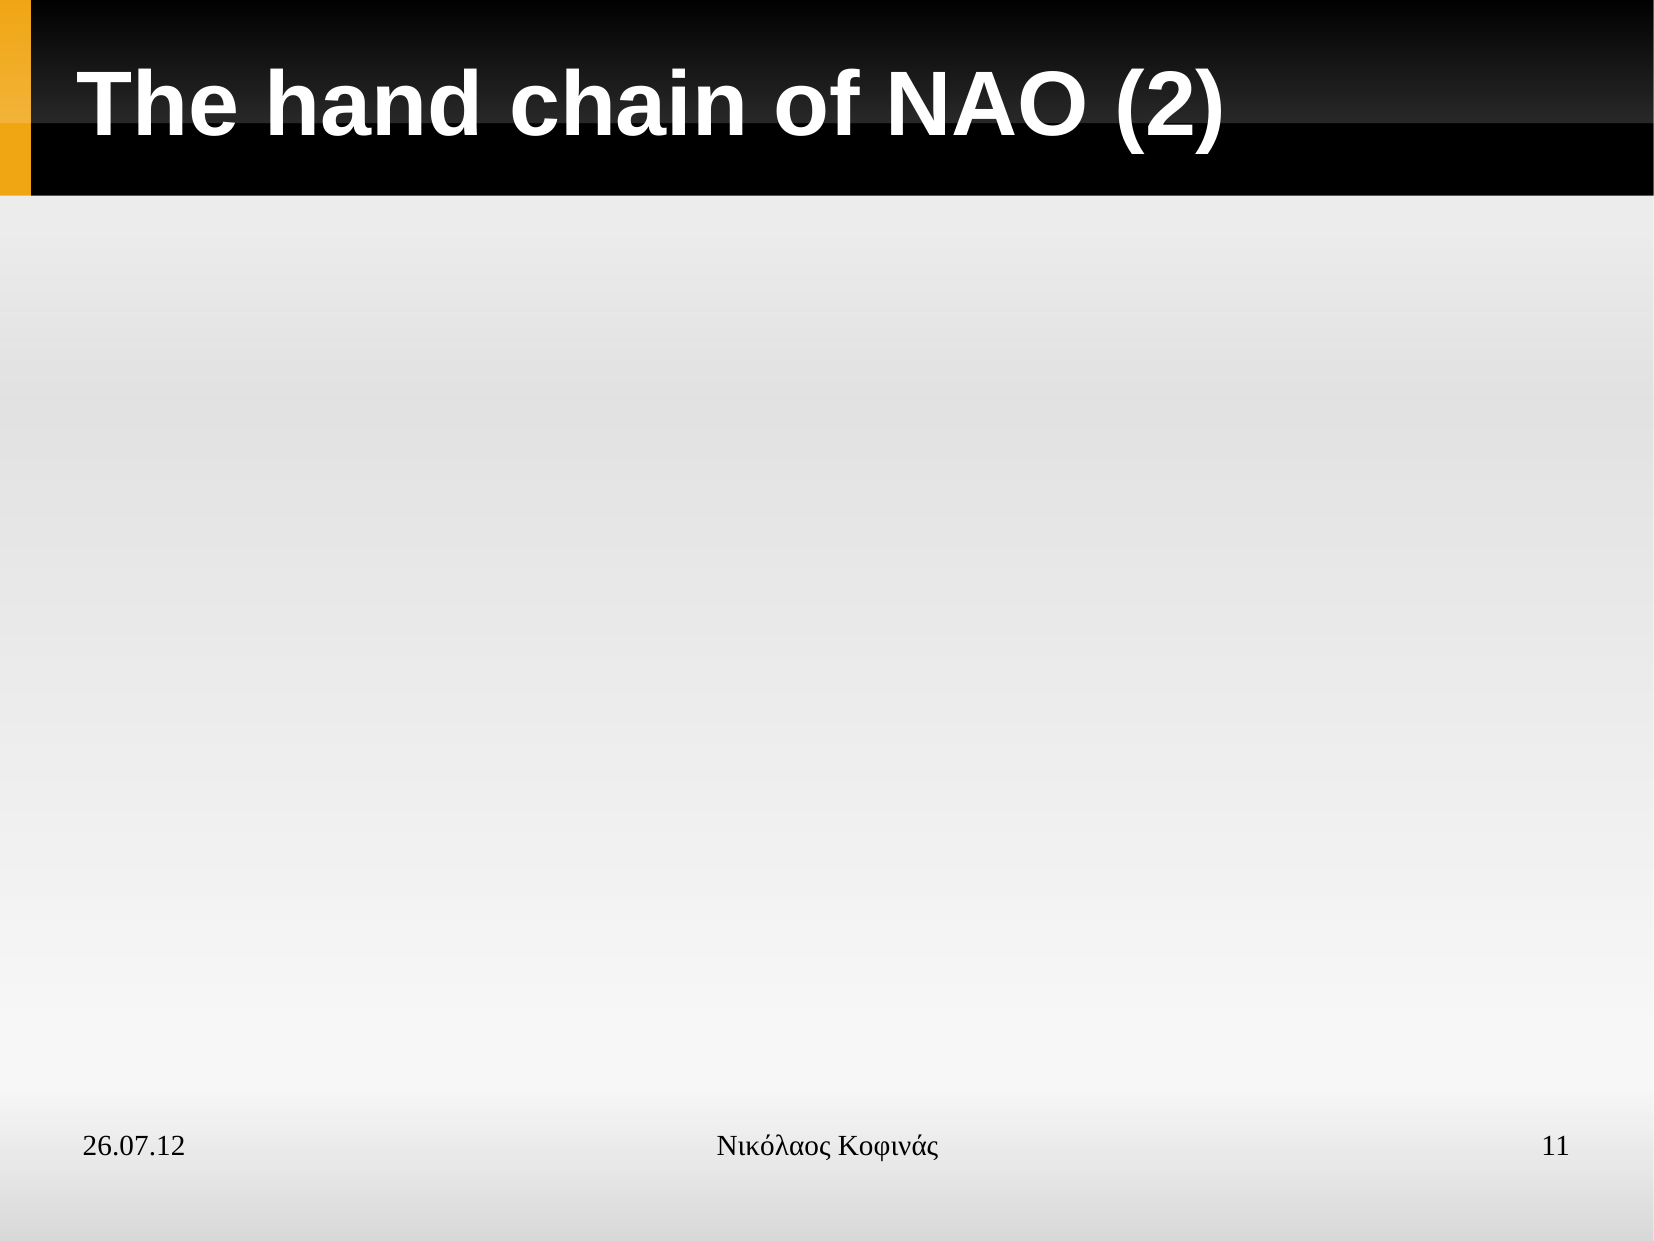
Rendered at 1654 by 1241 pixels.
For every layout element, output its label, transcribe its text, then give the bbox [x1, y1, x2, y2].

picture [0, 0, 1654, 1241]
title The hand chain of NAO (2) [76, 0, 1565, 208]
